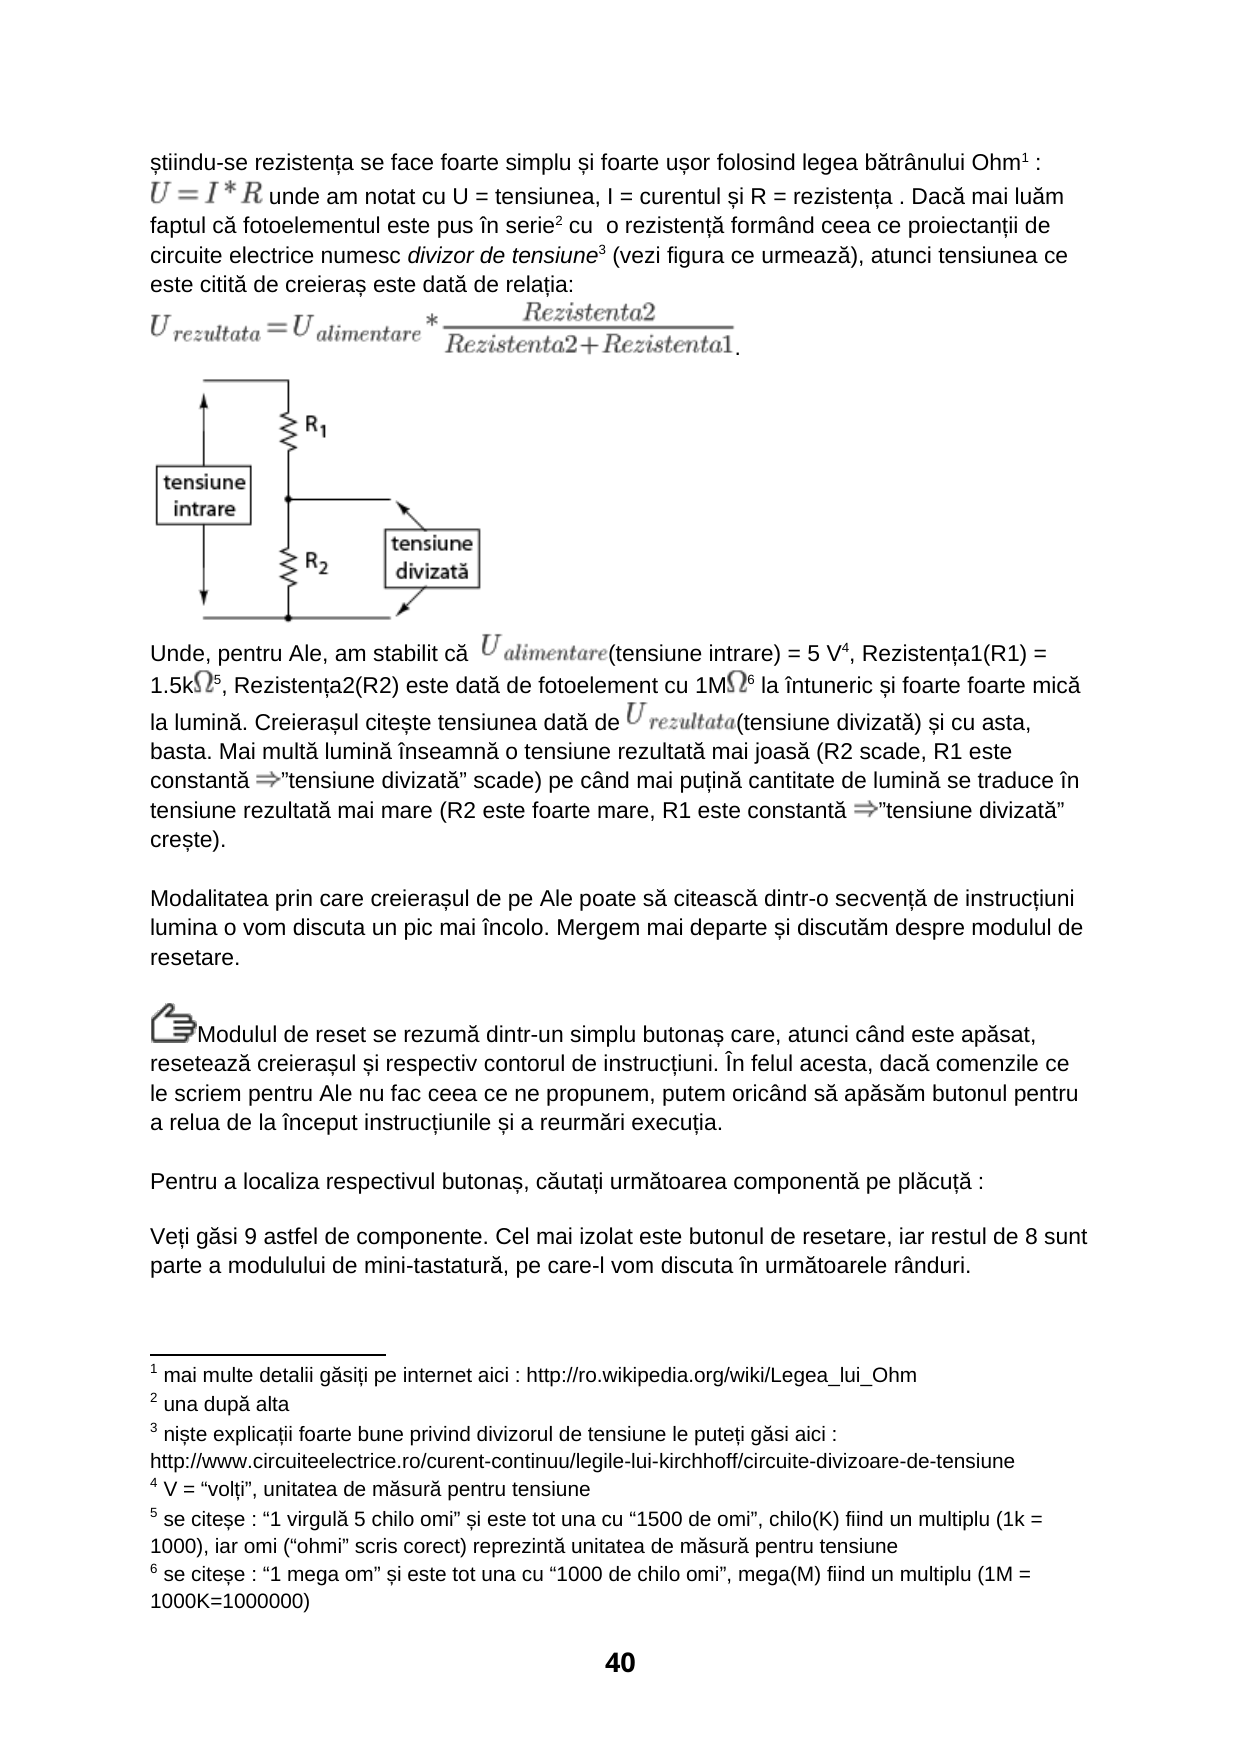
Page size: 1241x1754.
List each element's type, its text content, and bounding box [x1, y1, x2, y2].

text mai multe detalii găsiți pe internet aici : http://ro.wikipedia.org/wiki/Legea_lui_Ohm [150, 1361, 1090, 1387]
text Modalitatea prin care creierașul de pe Ale poate să citească dintr-o secvență de instrucțiuni lumina o vom discuta un pic mai încolo. Mergem mai departe și discutăm despre modulul de resetare. [150, 886, 1090, 970]
text știindu-se rezistența se face foarte simplu și foarte ușor folosind legea bătrânului Ohm : unde am notat cu U = tensiunea, I = curentul și R = rezistența . Dacă mai luăm faptul că fotoelementul este pus în serie cu o rezistență formând ceea ce proiectanții de circuite electrice numesc divizor de tensiune (vezi figura ce urmează), atunci tensiunea ce este citită de creieraș este dată de relația: . [150, 150, 1090, 361]
picture [626, 702, 736, 731]
text Pentru a localiza respectivul butonaș, căutați următoarea componentă pe plăcuță : [150, 1168, 1090, 1194]
picture [193, 670, 214, 694]
picture [150, 1003, 197, 1043]
text Modulul de reset se rezumă dintr-un simplu butonaș care, atunci când este apăsat, resetează creierașul și respectiv contorul de instrucțiuni. În felul acesta, dacă comenzile ce le scriem pentru Ale nu fac ceea ce ne propunem, putem oricând să apăsăm butonul pentru a relua de la început instrucțiunile și a reurmări execuția. [150, 1003, 1090, 1135]
text Veți găsi 9 astfel de componente. Cel mai izolat este butonul de resetare, iar restul de 8 sunt parte a modulului de mini-tastatură, pe care-l vom discuta în următoarele rânduri. [150, 1223, 1090, 1278]
picture [150, 301, 735, 356]
text niște explicații foarte bune privind divizorul de tensiune le puteți găsi aici : http://www.circuiteelectrice.ro/curent-continuu/legile-lui-kirchhoff/circuite-divizoare-de-tensiune [150, 1420, 1090, 1472]
picture [853, 799, 879, 819]
text V = “volți”, unitatea de măsură pentru tensiune [150, 1476, 1090, 1502]
text una după alta [150, 1391, 1090, 1416]
text Unde, pentru Ale, am stabilit că (tensiune intrare) = 5 V, Rezistența1(R1) = 1.5k, Rezistența2(R2) este dată de fotoelement cu 1M la întuneric și foarte foarte mică la lumină. Creierașul citește tensiunea dată de (tensiune divizată) și cu asta, basta. Mai multă lumină înseamnă o tensiune rezultată mai joasă (R2 scade, R1 este constantă ”tensiune divizată” scade) pe când mai puțină cantitate de lumină se traduce în tensiune rezultată mai mare (R2 este foarte mare, R1 este constantă ”tensiune divizată” crește). [150, 633, 1090, 853]
text se citeșe : “1 mega om” și este tot una cu “1000 de chilo omi”, mega(M) fiind un multiplu (1M = 1000K=1000000) [150, 1561, 1090, 1613]
picture [150, 179, 263, 205]
picture [726, 670, 748, 694]
text se citeșe : “1 virgulă 5 chilo omi” și este tot una cu “1500 de omi”, chilo(K) fiind un multiplu (1k = 1000), iar omi (“ohmi” scris corect) reprezintă unitatea de măsură pentru tensiune [150, 1505, 1090, 1558]
picture [255, 770, 281, 789]
picture [150, 364, 608, 662]
